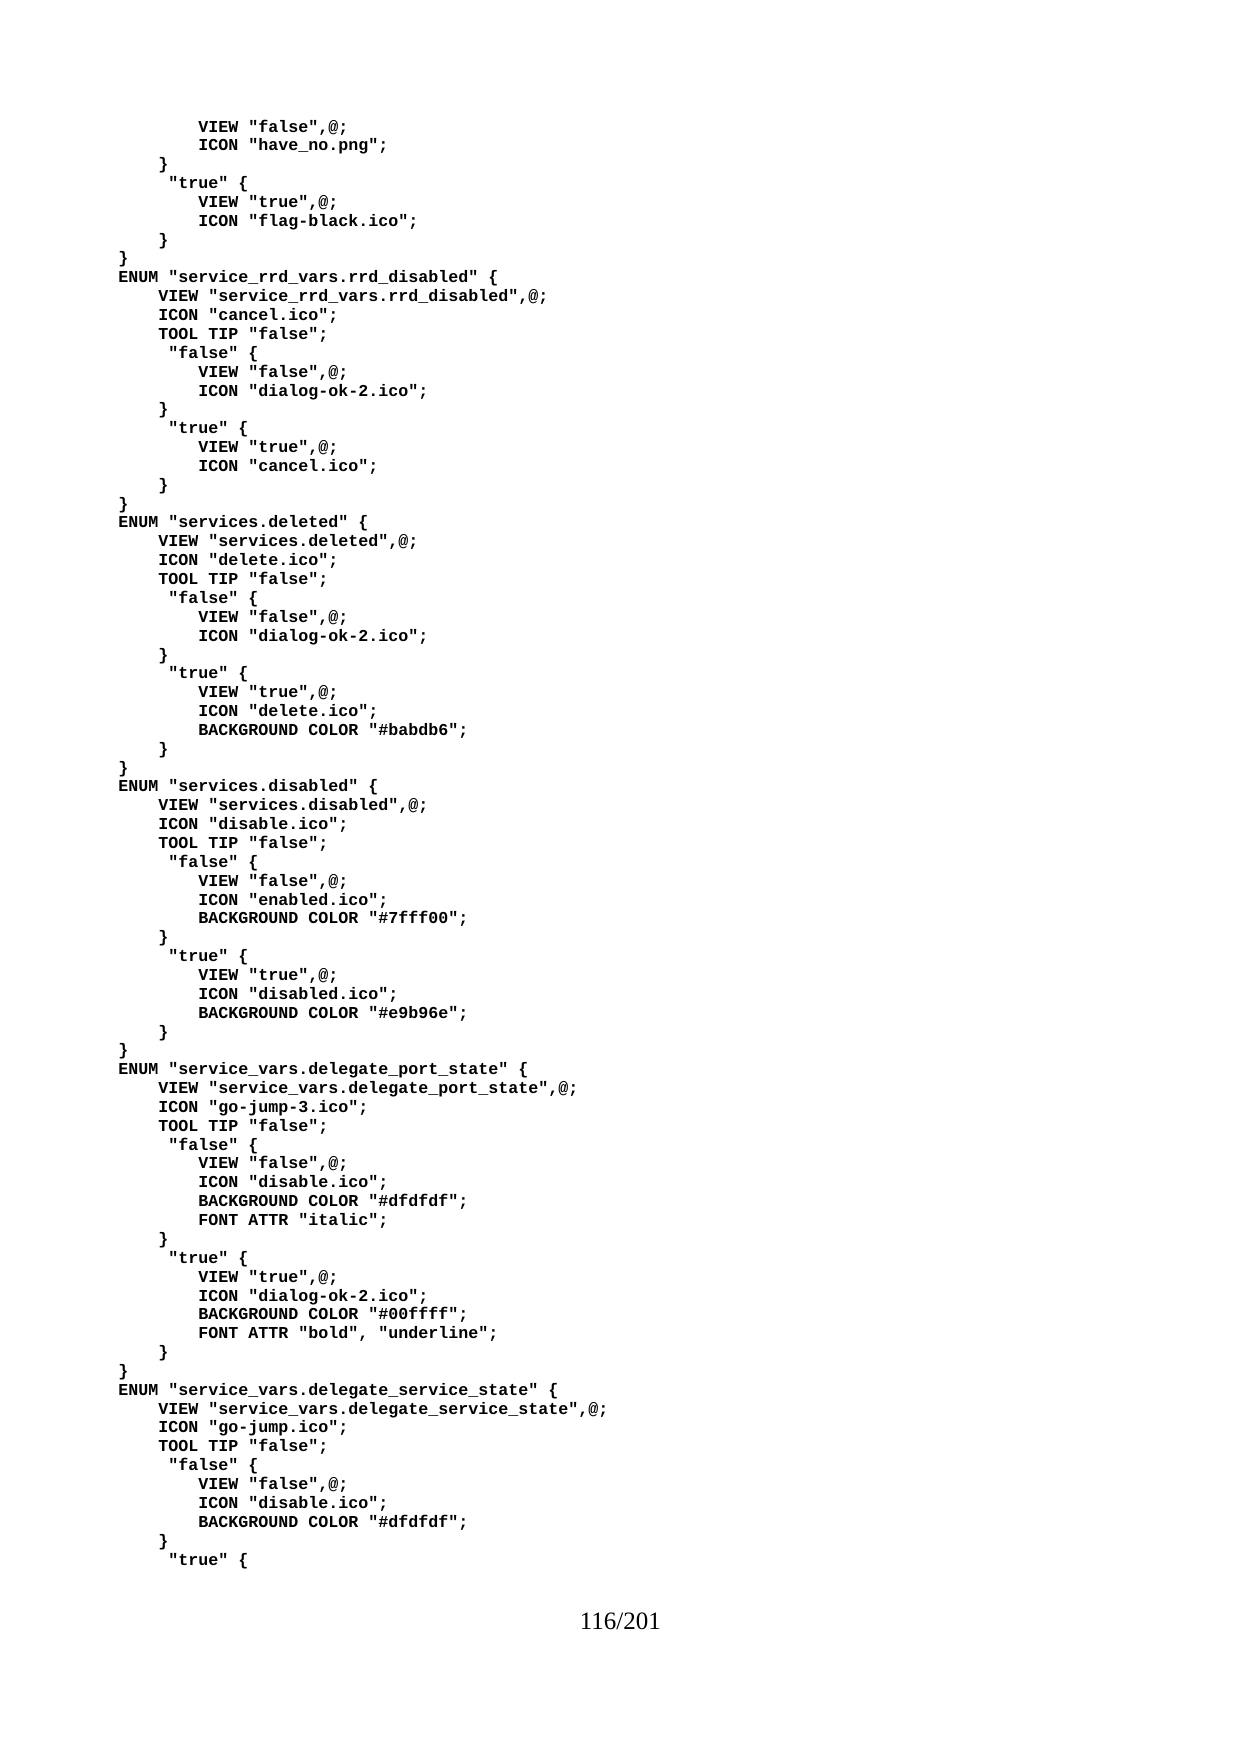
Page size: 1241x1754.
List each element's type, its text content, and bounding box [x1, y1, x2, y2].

text ICON "delete.ico"; [118, 552, 1122, 571]
text ICON "cancel.ico"; [118, 307, 1122, 326]
text "false" { [118, 344, 1122, 363]
text TOOL TIP "false"; [118, 326, 1122, 344]
text ICON "go-jump.ico"; [118, 1419, 1122, 1438]
text "false" { [118, 853, 1122, 872]
text VIEW "false",@; [118, 118, 1122, 137]
text TOOL TIP "false"; [118, 834, 1122, 853]
text VIEW "service_vars.delegate_service_state",@; [118, 1400, 1122, 1419]
text VIEW "true",@; [118, 1268, 1122, 1287]
text VIEW "true",@; [118, 439, 1122, 457]
text } [118, 1532, 1122, 1551]
text BACKGROUND COLOR "#e9b96e"; [118, 1004, 1122, 1023]
text BACKGROUND COLOR "#babdb6"; [118, 721, 1122, 740]
text "true" { [118, 175, 1122, 193]
text } [118, 1023, 1122, 1042]
text ICON "disable.ico"; [118, 1494, 1122, 1513]
text VIEW "services.disabled",@; [118, 797, 1122, 816]
text ICON "dialog-ok-2.ico"; [118, 1287, 1122, 1306]
text VIEW "true",@; [118, 193, 1122, 212]
text "true" { [118, 665, 1122, 684]
text VIEW "false",@; [118, 1476, 1122, 1494]
text } [118, 646, 1122, 665]
text ICON "go-jump-3.ico"; [118, 1098, 1122, 1117]
text VIEW "true",@; [118, 684, 1122, 703]
text } [118, 1362, 1122, 1381]
text } [118, 156, 1122, 175]
text } [118, 759, 1122, 778]
text VIEW "true",@; [118, 967, 1122, 985]
text "false" { [118, 1136, 1122, 1155]
text } [118, 1231, 1122, 1249]
text BACKGROUND COLOR "#7fff00"; [118, 910, 1122, 929]
text ENUM "services.deleted" { [118, 514, 1122, 533]
text BACKGROUND COLOR "#dfdfdf"; [118, 1513, 1122, 1532]
text ENUM "service_rrd_vars.rrd_disabled" { [118, 269, 1122, 288]
text ICON "delete.ico"; [118, 703, 1122, 721]
text ICON "dialog-ok-2.ico"; [118, 382, 1122, 401]
text VIEW "services.deleted",@; [118, 533, 1122, 552]
text } [118, 1042, 1122, 1061]
text VIEW "service_vars.delegate_port_state",@; [118, 1080, 1122, 1098]
text } [118, 495, 1122, 514]
text } [118, 250, 1122, 269]
text ICON "cancel.ico"; [118, 457, 1122, 476]
text ENUM "service_vars.delegate_service_state" { [118, 1381, 1122, 1400]
text } [118, 1344, 1122, 1362]
text TOOL TIP "false"; [118, 1438, 1122, 1457]
text VIEW "false",@; [118, 872, 1122, 891]
text "false" { [118, 1457, 1122, 1476]
text VIEW "service_rrd_vars.rrd_disabled",@; [118, 288, 1122, 307]
text VIEW "false",@; [118, 1155, 1122, 1174]
text "true" { [118, 948, 1122, 967]
text ICON "dialog-ok-2.ico"; [118, 627, 1122, 646]
text } [118, 231, 1122, 250]
text ICON "enabled.ico"; [118, 891, 1122, 910]
text BACKGROUND COLOR "#00ffff"; [118, 1306, 1122, 1325]
text ICON "disabled.ico"; [118, 985, 1122, 1004]
text ICON "disable.ico"; [118, 816, 1122, 834]
text ENUM "services.disabled" { [118, 778, 1122, 797]
text TOOL TIP "false"; [118, 571, 1122, 589]
text ENUM "service_vars.delegate_port_state" { [118, 1061, 1122, 1080]
text ICON "disable.ico"; [118, 1174, 1122, 1193]
text } [118, 929, 1122, 948]
text FONT ATTR "bold", "underline"; [118, 1325, 1122, 1344]
text VIEW "false",@; [118, 608, 1122, 627]
text } [118, 401, 1122, 420]
text TOOL TIP "false"; [118, 1117, 1122, 1136]
text "true" { [118, 1249, 1122, 1268]
text ICON "flag-black.ico"; [118, 212, 1122, 231]
text } [118, 476, 1122, 495]
text "false" { [118, 589, 1122, 608]
text } [118, 740, 1122, 759]
text ICON "have_no.png"; [118, 137, 1122, 156]
text FONT ATTR "italic"; [118, 1212, 1122, 1231]
text "true" { [118, 1551, 1122, 1570]
text BACKGROUND COLOR "#dfdfdf"; [118, 1193, 1122, 1212]
text VIEW "false",@; [118, 363, 1122, 382]
text "true" { [118, 420, 1122, 439]
